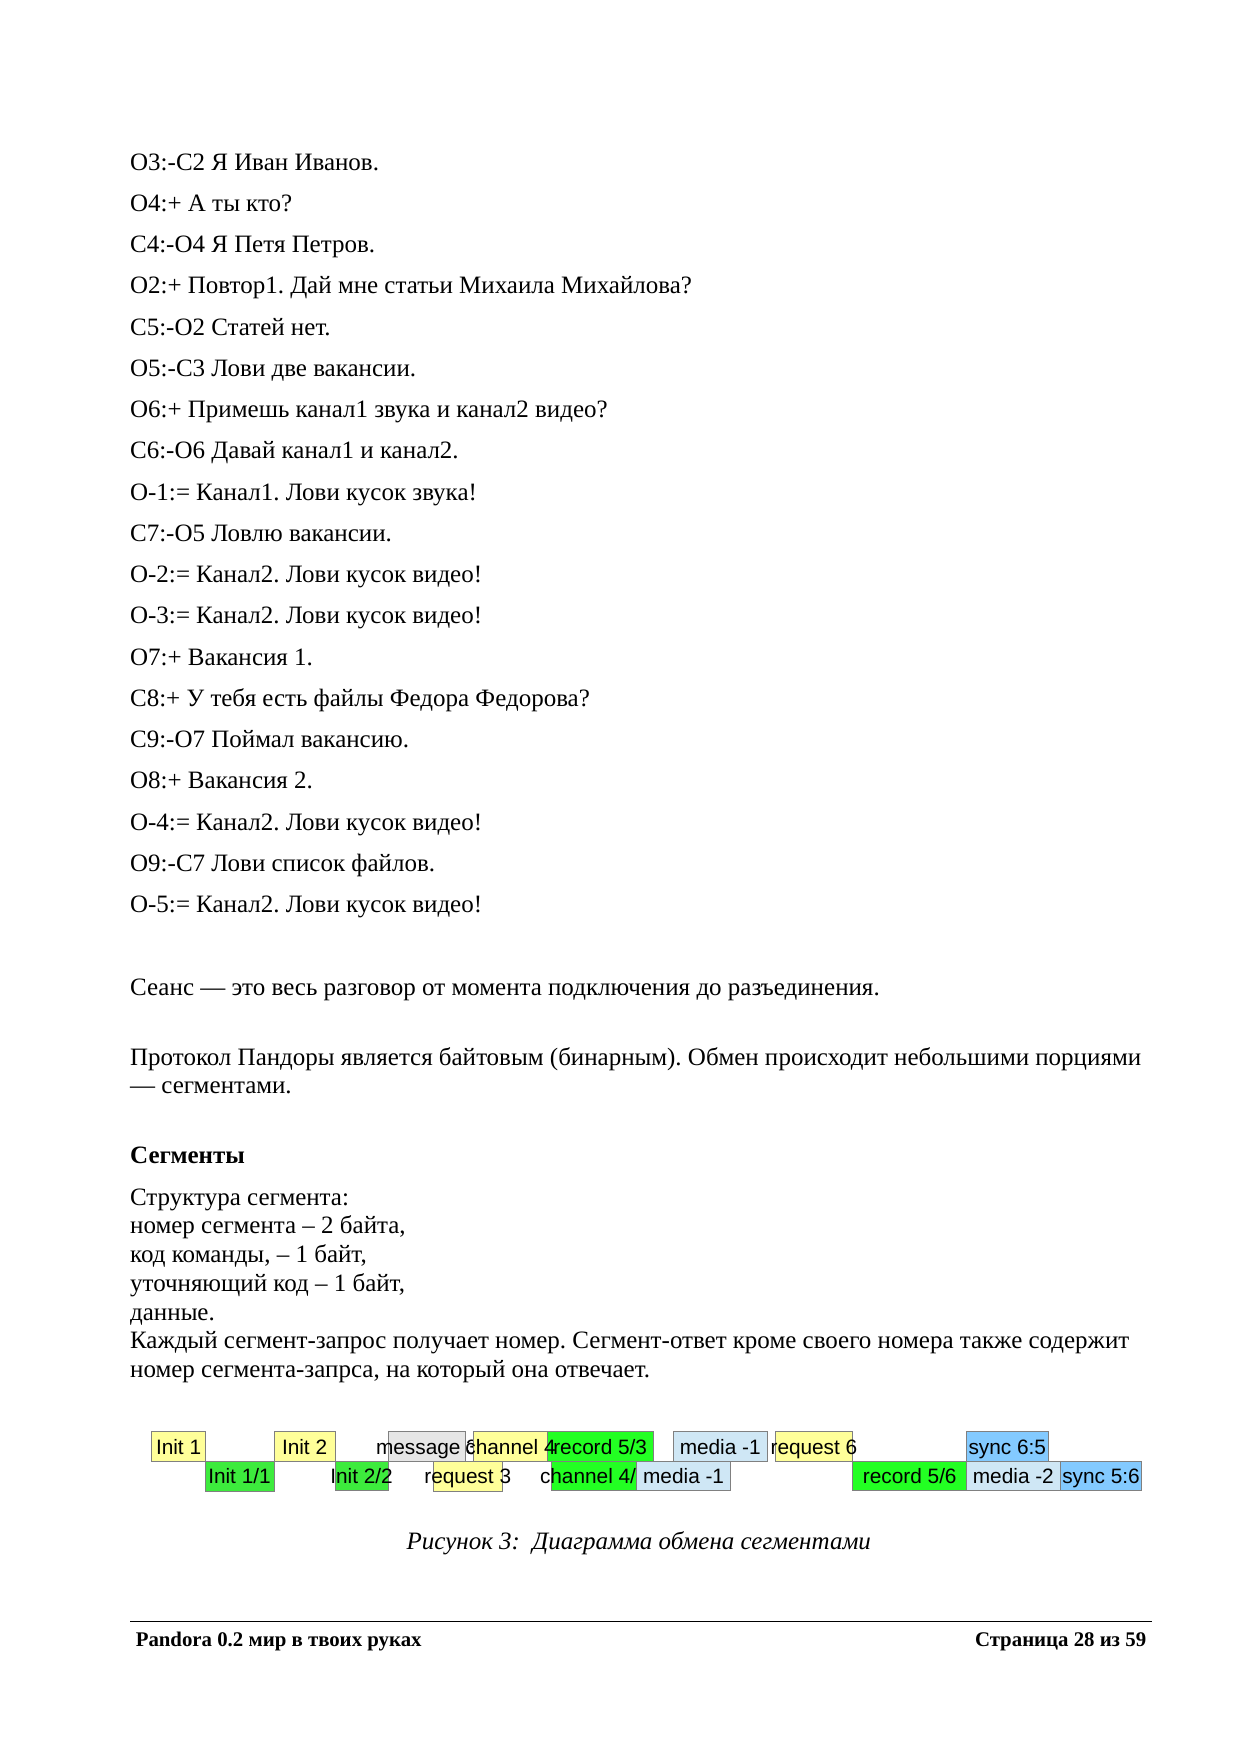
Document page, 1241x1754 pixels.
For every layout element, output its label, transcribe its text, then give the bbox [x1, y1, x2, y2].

text уточняющий код – 1 байт, [130, 1268, 1152, 1297]
text С4:-О4 Я Петя Петров. [130, 229, 1152, 258]
text О9:-С7 Лови список файлов. [130, 848, 1152, 877]
text О-1:= Канал1. Лови кусок звука! [130, 477, 1152, 506]
text О3:-С2 Я Иван Иванов. [130, 147, 1152, 176]
text Рисунок 3: Диаграмма обмена сегментами [127, 1526, 1152, 1555]
text С7:-O5 Ловлю вакансии. [130, 518, 1152, 547]
text О-2:= Канал2. Лови кусок видео! [130, 559, 1152, 588]
text Структура сегмента: [130, 1182, 1152, 1211]
text Сегменты [130, 1141, 1152, 1169]
text данные. [130, 1297, 1152, 1326]
text О-5:= Канал2. Лови кусок видео! [130, 889, 1152, 918]
text С6:-О6 Давай канал1 и канал2. [130, 436, 1152, 464]
text О4:+ А ты кто? [130, 188, 1152, 217]
text С9:-О7 Поймал вакансию. [130, 724, 1152, 753]
text Протокол Пандоры является байтовым (бинарным). Обмен происходит небольшими порциями — сегментами. [130, 1042, 1152, 1099]
text О7:+ Вакансия 1. [130, 642, 1152, 671]
text Каждый сегмент-запрос получает номер. Сегмент-ответ кроме своего номера также содержит номер сегмента-запрса, на который она отвечает. [130, 1326, 1152, 1383]
text О8:+ Вакансия 2. [130, 766, 1152, 794]
text О5:-С3 Лови две вакансии. [130, 353, 1152, 382]
text О-3:= Канал2. Лови кусок видео! [130, 601, 1152, 629]
text код команды, – 1 байт, [130, 1239, 1152, 1268]
text О6:+ Примешь канал1 звука и канал2 видео? [130, 394, 1152, 423]
text С8:+ У тебя есть файлы Федора Федорова? [130, 683, 1152, 712]
text О2:+ Повтор1. Дай мне статьи Михаила Михайлова? [130, 271, 1152, 299]
text С5:-О2 Статей нет. [130, 312, 1152, 341]
text Сеанс — это весь разговор от момента подключения до разъединения. [130, 972, 1152, 1001]
text номер сегмента – 2 байта, [130, 1211, 1152, 1239]
text О-4:= Канал2. Лови кусок видео! [130, 807, 1152, 836]
